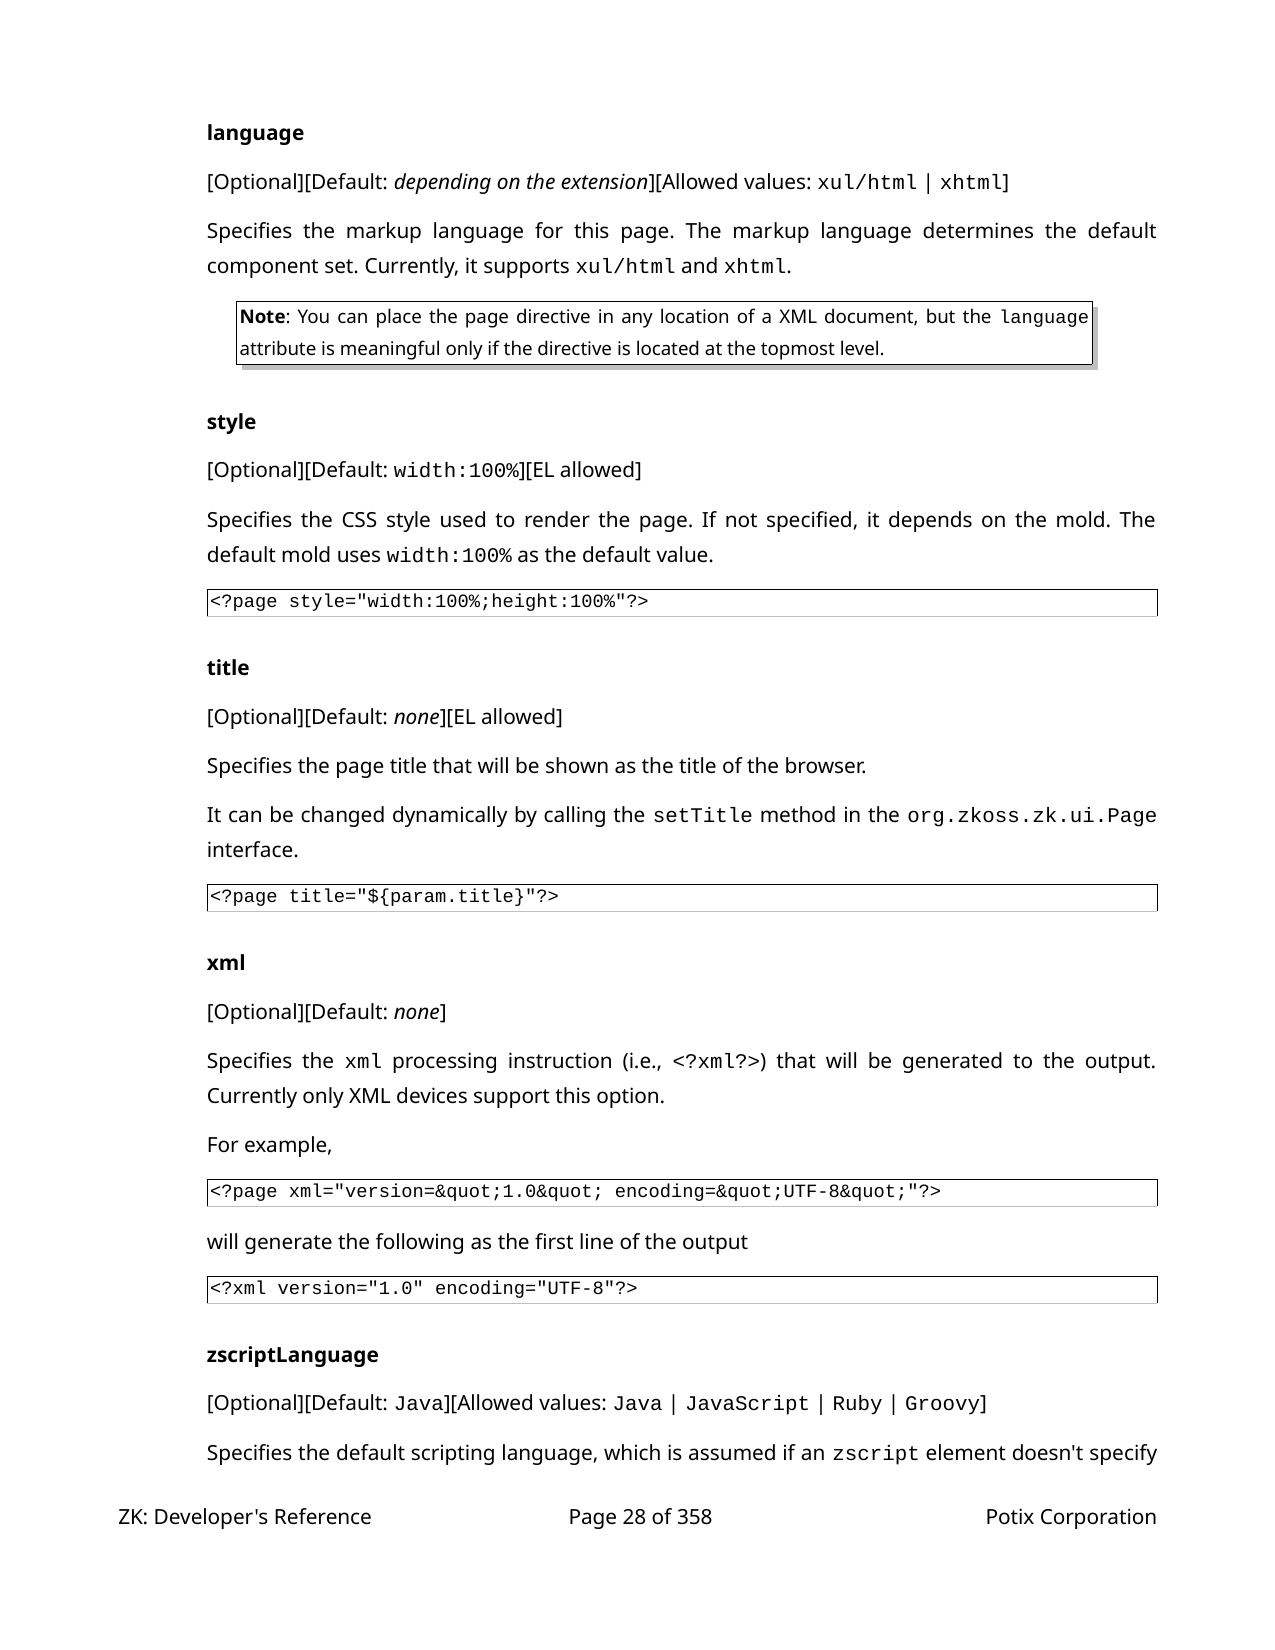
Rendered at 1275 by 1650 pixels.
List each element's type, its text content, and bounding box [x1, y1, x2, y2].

text Note: You can place the page directive in any location of a XML document, but the language attribute is meaningful only if the directive is located at the topmost level. [237, 302, 1092, 364]
text [Optional][Default: width:100%][EL allowed] [207, 456, 1157, 484]
text will generate the following as the first line of the output [207, 1227, 1157, 1255]
text [Optional][Default: none] [207, 997, 1157, 1025]
text Specifies the xml processing instruction (i.e., <?xml?>) that will be generated to the output. Currently only XML devices support this option. [207, 1046, 1157, 1109]
subtitle style [207, 407, 1157, 435]
text <?page style="width:100%;height:100%"?> [208, 590, 1157, 616]
text [Optional][Default: depending on the extension][Allowed values: xul/html | xhtml] [207, 167, 1157, 196]
text It can be changed dynamically by calling the setTitle method in the org.zkoss.zk.ui.Page interface. [207, 800, 1157, 863]
text <?page xml="version=&quot;1.0&quot; encoding=&quot;UTF-8&quot;"?> [208, 1180, 1157, 1206]
text Specifies the CSS style used to render the page. If not specified, it depends on the mold. The default mold uses width:100% as the default value. [207, 505, 1157, 568]
text [Optional][Default: none][EL allowed] [207, 702, 1157, 730]
subtitle title [207, 653, 1157, 681]
text Specifies the page title that will be shown as the title of the browser. [207, 751, 1157, 779]
text Specifies the markup language for this page. The markup language determines the default component set. Currently, it supports xul/html and xhtml. [207, 216, 1157, 280]
text [Optional][Default: Java][Allowed values: Java | JavaScript | Ruby | Groovy] [207, 1388, 1157, 1417]
subtitle zscriptLanguage [207, 1340, 1157, 1368]
subtitle xml [207, 948, 1157, 976]
text <?xml version="1.0" encoding="UTF-8"?> [208, 1277, 1157, 1303]
subtitle language [207, 118, 1157, 146]
text For example, [207, 1130, 1157, 1158]
text Specifies the default scripting language, which is assumed if an zscript element doesn't specify [207, 1438, 1157, 1466]
text <?page title="${param.title}"?> [208, 885, 1157, 911]
